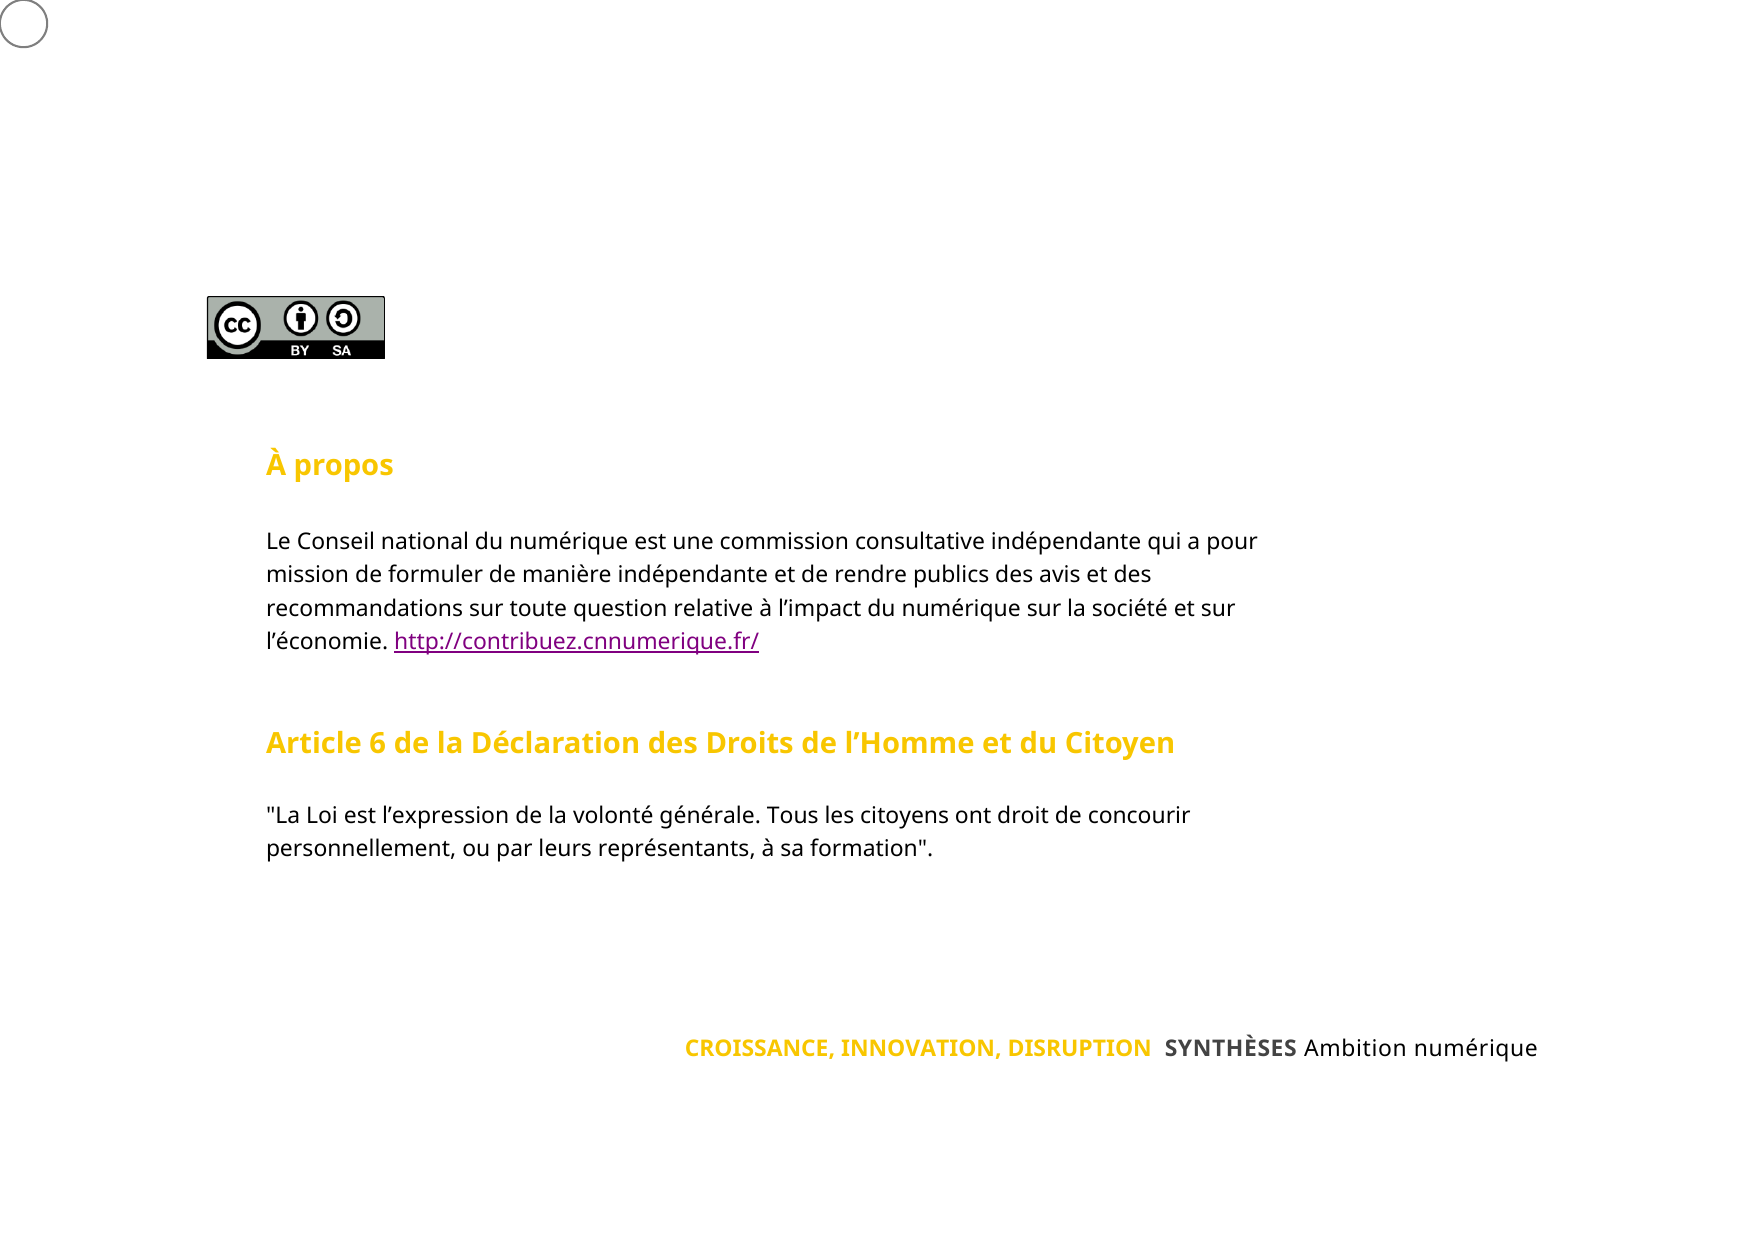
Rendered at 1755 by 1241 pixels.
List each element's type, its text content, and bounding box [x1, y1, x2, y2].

text "La Loi est l’expression de la volonté générale. Tous les citoyens ont droit de concourir personnellement, ou par leurs représentants, à sa formation". [266, 797, 1270, 863]
text À propos [266, 447, 1492, 483]
text Article 6 de la Déclaration des Droits de l’Homme et du Citoyen [266, 726, 1492, 761]
text Le Conseil national du numérique est une commission consultative indépendante qui a pour mission de formuler de manière indépendante et de rendre publics des avis et des recommandations sur toute question relative à l’impact du numérique sur la société et sur l’économie. http://contribuez.cnnumerique.fr/ [266, 523, 1270, 656]
